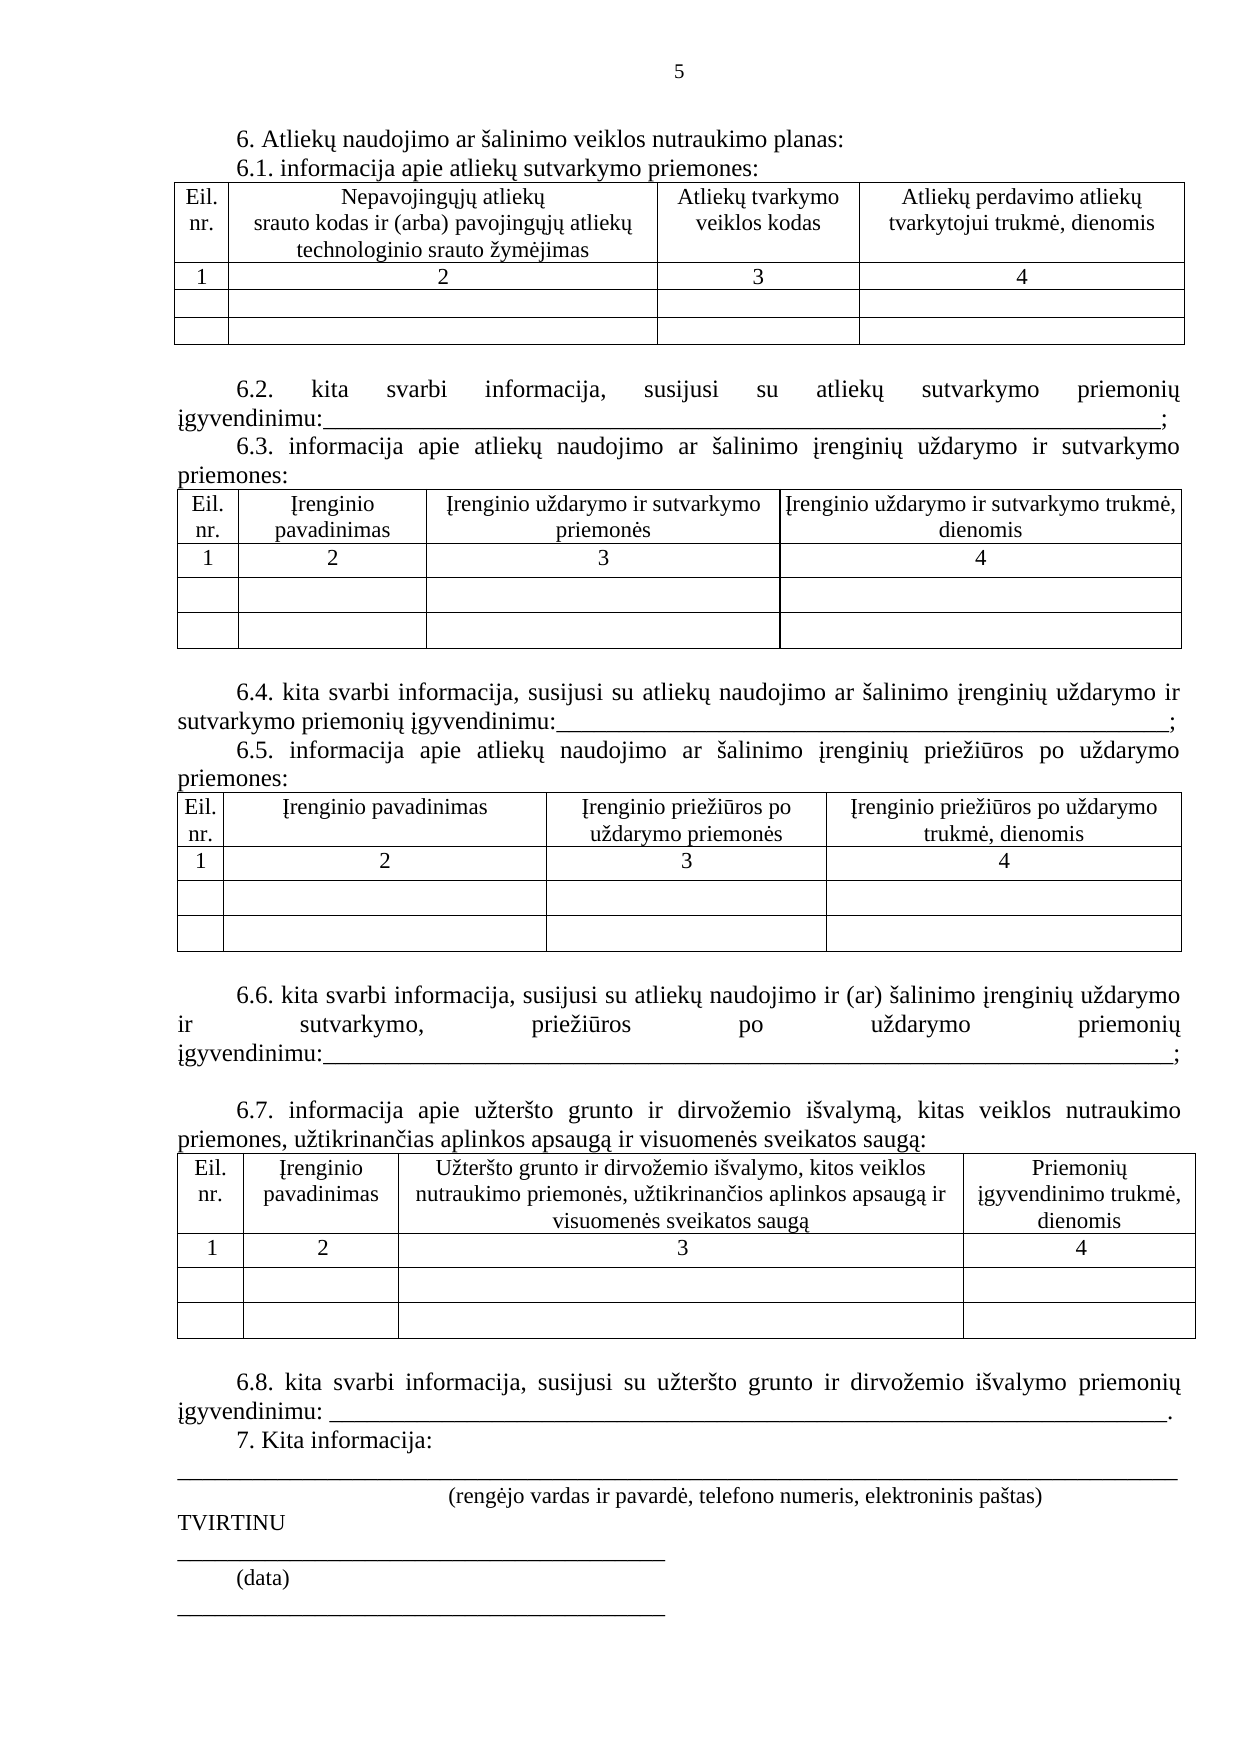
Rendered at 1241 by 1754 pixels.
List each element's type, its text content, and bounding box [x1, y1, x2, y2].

text 6.7. informacija apie užteršto grunto ir dirvožemio išvalymą, kitas veiklos nutraukimo priemones, užtikrinančias aplinkos apsaugą ir visuomenės sveikatos saugą: [177, 1095, 1181, 1153]
table_cell [239, 613, 426, 647]
table_cell [244, 1268, 398, 1302]
table_cell 4 [964, 1234, 1195, 1267]
table_cell [229, 290, 657, 317]
table_cell 1 [178, 544, 238, 577]
table_cell [860, 290, 1184, 317]
table_cell [964, 1268, 1195, 1302]
table_cell [658, 318, 859, 344]
table_cell [244, 1303, 398, 1338]
text 6.3. informacija apie atliekų naudojimo ar šalinimo įrenginių uždarymo ir sutvarkymo priemones: [177, 431, 1181, 489]
text 6.6. kita svarbi informacija, susijusi su atliekų naudojimo ir (ar) šalinimo įrenginių uždarymo ir sutvarkymo, priežiūros po uždarymo priemonių įgyvendinimu:____________________________________________________________________; [177, 980, 1181, 1067]
text _______________________________________ [177, 1590, 1181, 1619]
table_cell 4 [860, 263, 1184, 289]
table_cell [547, 881, 826, 915]
text (data) [236, 1564, 1181, 1590]
table_cell [178, 1268, 243, 1302]
table_header Eil. nr. [175, 183, 228, 262]
table_header Įrenginio pavadinimas [239, 490, 426, 543]
table_header Atliekų tvarkymo veiklos kodas [658, 183, 859, 262]
table_cell 3 [399, 1234, 963, 1267]
table_cell 2 [244, 1234, 398, 1267]
table_header Eil. nr. [178, 490, 238, 543]
table_cell [178, 916, 223, 951]
table_cell [178, 613, 238, 647]
table_header Atliekų perdavimo atliekų tvarkytojui trukmė, dienomis [860, 183, 1184, 262]
table_cell [427, 613, 779, 647]
table_cell [224, 881, 546, 915]
table_cell [860, 318, 1184, 344]
table_cell 1 [175, 263, 228, 289]
table_cell [175, 290, 228, 317]
text 6.5. informacija apie atliekų naudojimo ar šalinimo įrenginių priežiūros po uždarymo priemones: [177, 735, 1181, 792]
table_cell [178, 881, 223, 915]
table_cell 3 [547, 847, 826, 880]
table_cell [547, 916, 826, 951]
table_cell [827, 916, 1181, 951]
text 6.1. informacija apie atliekų sutvarkymo priemones: [177, 153, 1181, 182]
table_header Įrenginio pavadinimas [224, 793, 546, 846]
table_header Įrenginio priežiūros po uždarymo trukmė, dienomis [827, 793, 1181, 846]
table_cell [224, 916, 546, 951]
table_cell [239, 578, 426, 612]
table_cell 4 [827, 847, 1181, 880]
table_header Užteršto grunto ir dirvožemio išvalymo, kitos veiklos nutraukimo priemonės, užtikrinančios aplinkos apsaugą ir visuomenės sveikatos saugą [399, 1154, 963, 1233]
text 7. Kita informacija: [177, 1425, 1181, 1454]
table_cell [178, 1303, 243, 1338]
table_cell [399, 1303, 963, 1338]
text 6.8. kita svarbi informacija, susijusi su užteršto grunto ir dirvožemio išvalymo priemonių įgyvendinimu: ___________________________________________________________________. [177, 1367, 1181, 1425]
table_cell 3 [658, 263, 859, 289]
table_cell [175, 318, 228, 344]
table_cell 1 [178, 1234, 243, 1267]
table_cell 4 [781, 544, 1181, 577]
text 6.4. kita svarbi informacija, susijusi su atliekų naudojimo ar šalinimo įrenginių uždarymo ir sutvarkymo priemonių įgyvendinimu:_________________________________________________; [177, 677, 1181, 735]
text _______________________________________ [177, 1535, 1181, 1564]
table_header Įrenginio uždarymo ir sutvarkymo trukmė, dienomis [781, 490, 1181, 543]
table_header Eil. nr. [178, 793, 223, 846]
text TVIRTINU [177, 1509, 1181, 1535]
table_cell [658, 290, 859, 317]
table_header Įrenginio pavadinimas [244, 1154, 398, 1233]
table_header Įrenginio priežiūros po uždarymo priemonės [547, 793, 826, 846]
table_header Eil. nr. [178, 1154, 243, 1233]
table_cell 3 [427, 544, 779, 577]
table_cell [399, 1268, 963, 1302]
table_cell [427, 578, 779, 612]
text (rengėjo vardas ir pavardė, telefono numeris, elektroninis paštas) [177, 1482, 1181, 1509]
table_cell [178, 578, 238, 612]
table_header Priemonių įgyvendinimo trukmė, dienomis [964, 1154, 1195, 1233]
table_cell [229, 318, 657, 344]
table_header Įrenginio uždarymo ir sutvarkymo priemonės [427, 490, 779, 543]
table_cell 2 [224, 847, 546, 880]
table_cell [964, 1303, 1195, 1338]
text 6. Atliekų naudojimo ar šalinimo veiklos nutraukimo planas: [177, 124, 1181, 153]
table_cell 2 [229, 263, 657, 289]
table_cell 1 [178, 847, 223, 880]
text 6.2. kita svarbi informacija, susijusi su atliekų sutvarkymo priemonių įgyvendinimu:___________________________________________________________________; [177, 374, 1181, 431]
table_cell [781, 578, 1181, 612]
table_cell [781, 613, 1181, 647]
table_cell [827, 881, 1181, 915]
text ________________________________________________________________________________ [177, 1454, 1181, 1482]
table_cell 2 [239, 544, 426, 577]
table_header Nepavojingųjų atliekų srauto kodas ir (arba) pavojingųjų atliekų technologinio srauto žymėjimas [229, 183, 657, 262]
